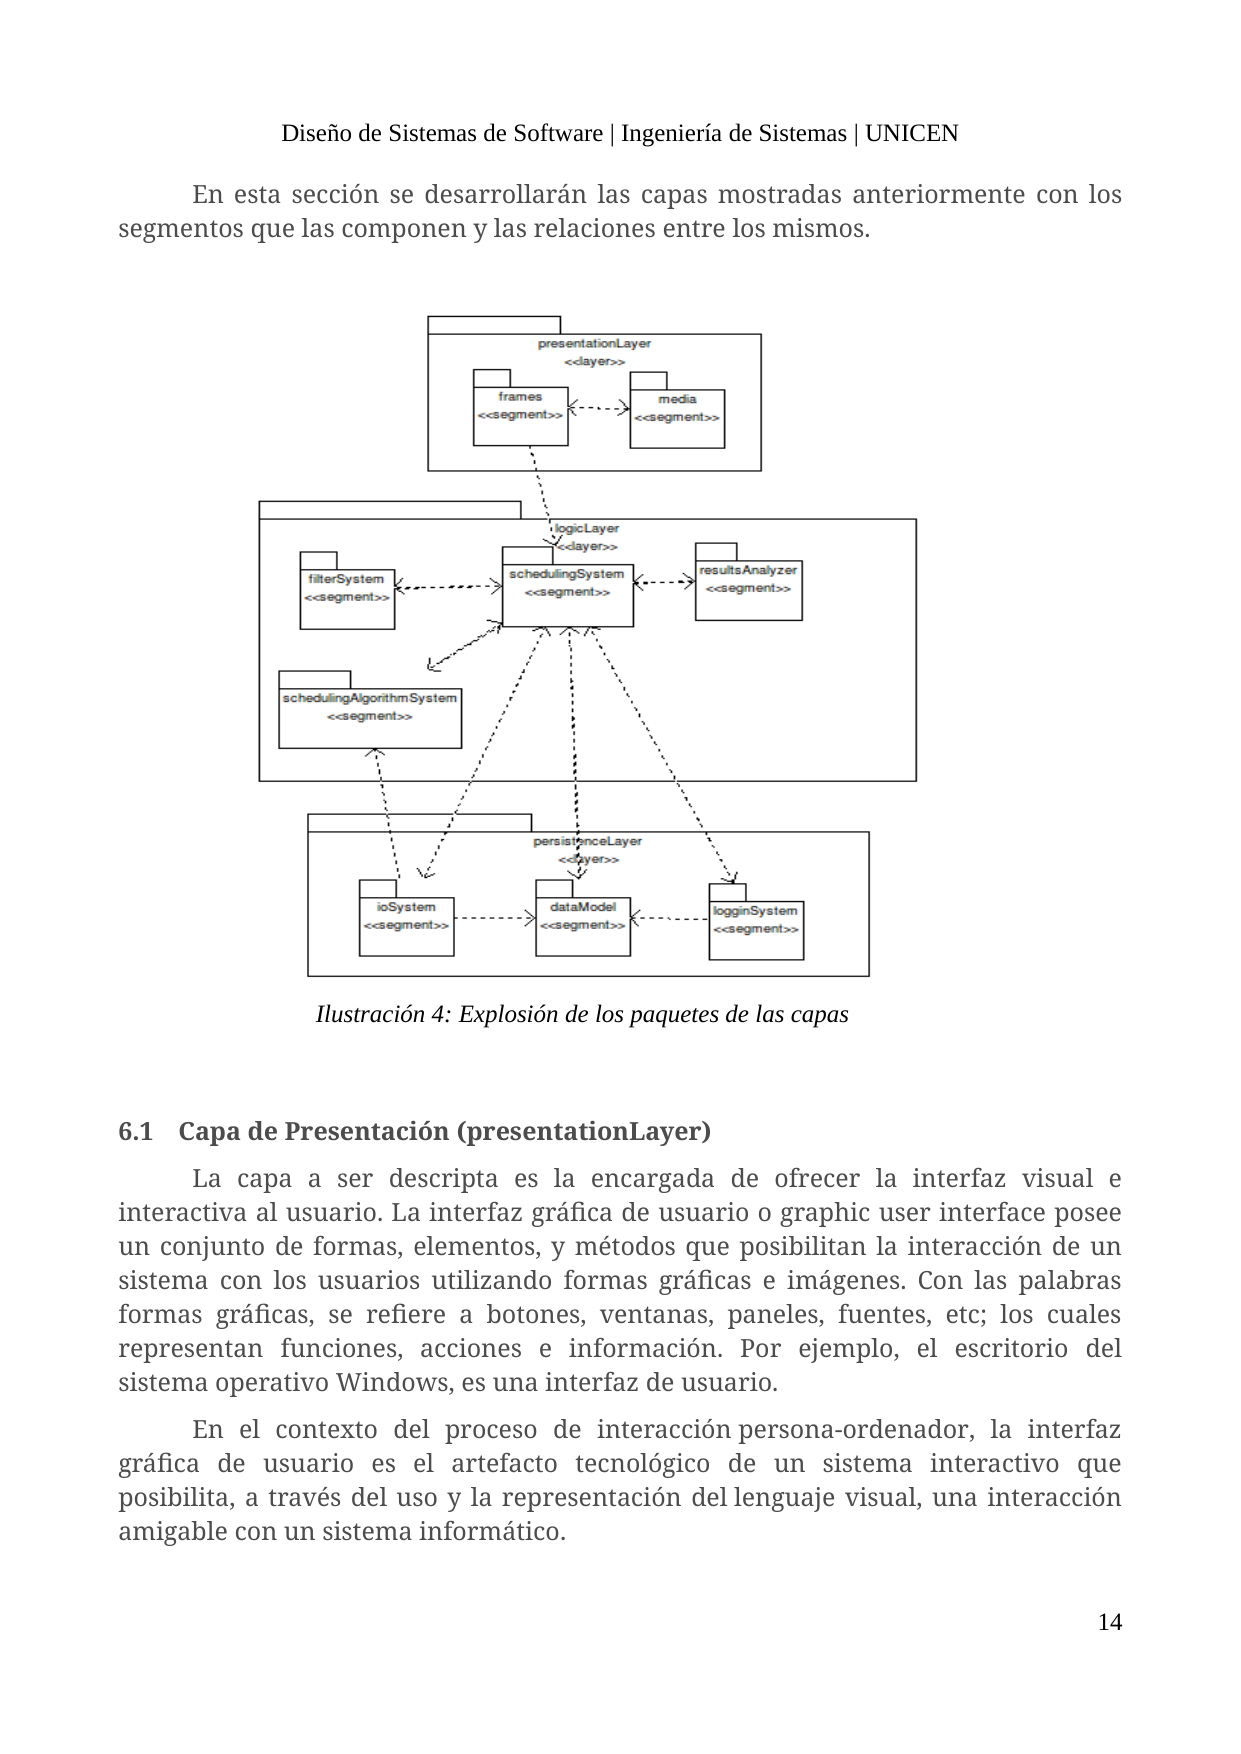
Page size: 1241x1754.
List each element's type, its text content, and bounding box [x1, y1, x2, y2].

text La capa a ser descripta es la encargada de ofrecer la interfaz visual e interactiva al usuario. La interfaz gráfica de usuario o graphic user interface posee un conjunto de formas, elementos, y métodos que posibilitan la interacción de un sistema con los usuarios utilizando formas gráficas e imágenes. Con las palabras formas gráficas, se refiere a botones, ventanas, paneles, fuentes, etc; los cuales representan funciones, acciones e información. Por ejemplo, el escritorio del sistema operativo Windows, es una interfaz de usuario. [118, 1161, 1122, 1399]
picture [233, 302, 934, 991]
text En el contexto del proceso de interacción persona-ordenador, la interfaz gráfica de usuario es el artefacto tecnológico de un sistema interactivo que posibilita, a través del uso y la representación del lenguaje visual, una interacción amigable con un sistema informático. [118, 1411, 1122, 1548]
subtitle Capa de Presentación (presentationLayer) [118, 1114, 1122, 1148]
text En esta sección se desarrollarán las capas mostradas anteriormente con los segmentos que las componen y las relaciones entre los mismos. [118, 176, 1122, 244]
text Ilustración 4: Explosión de los paquetes de las capas [216, 293, 951, 1028]
